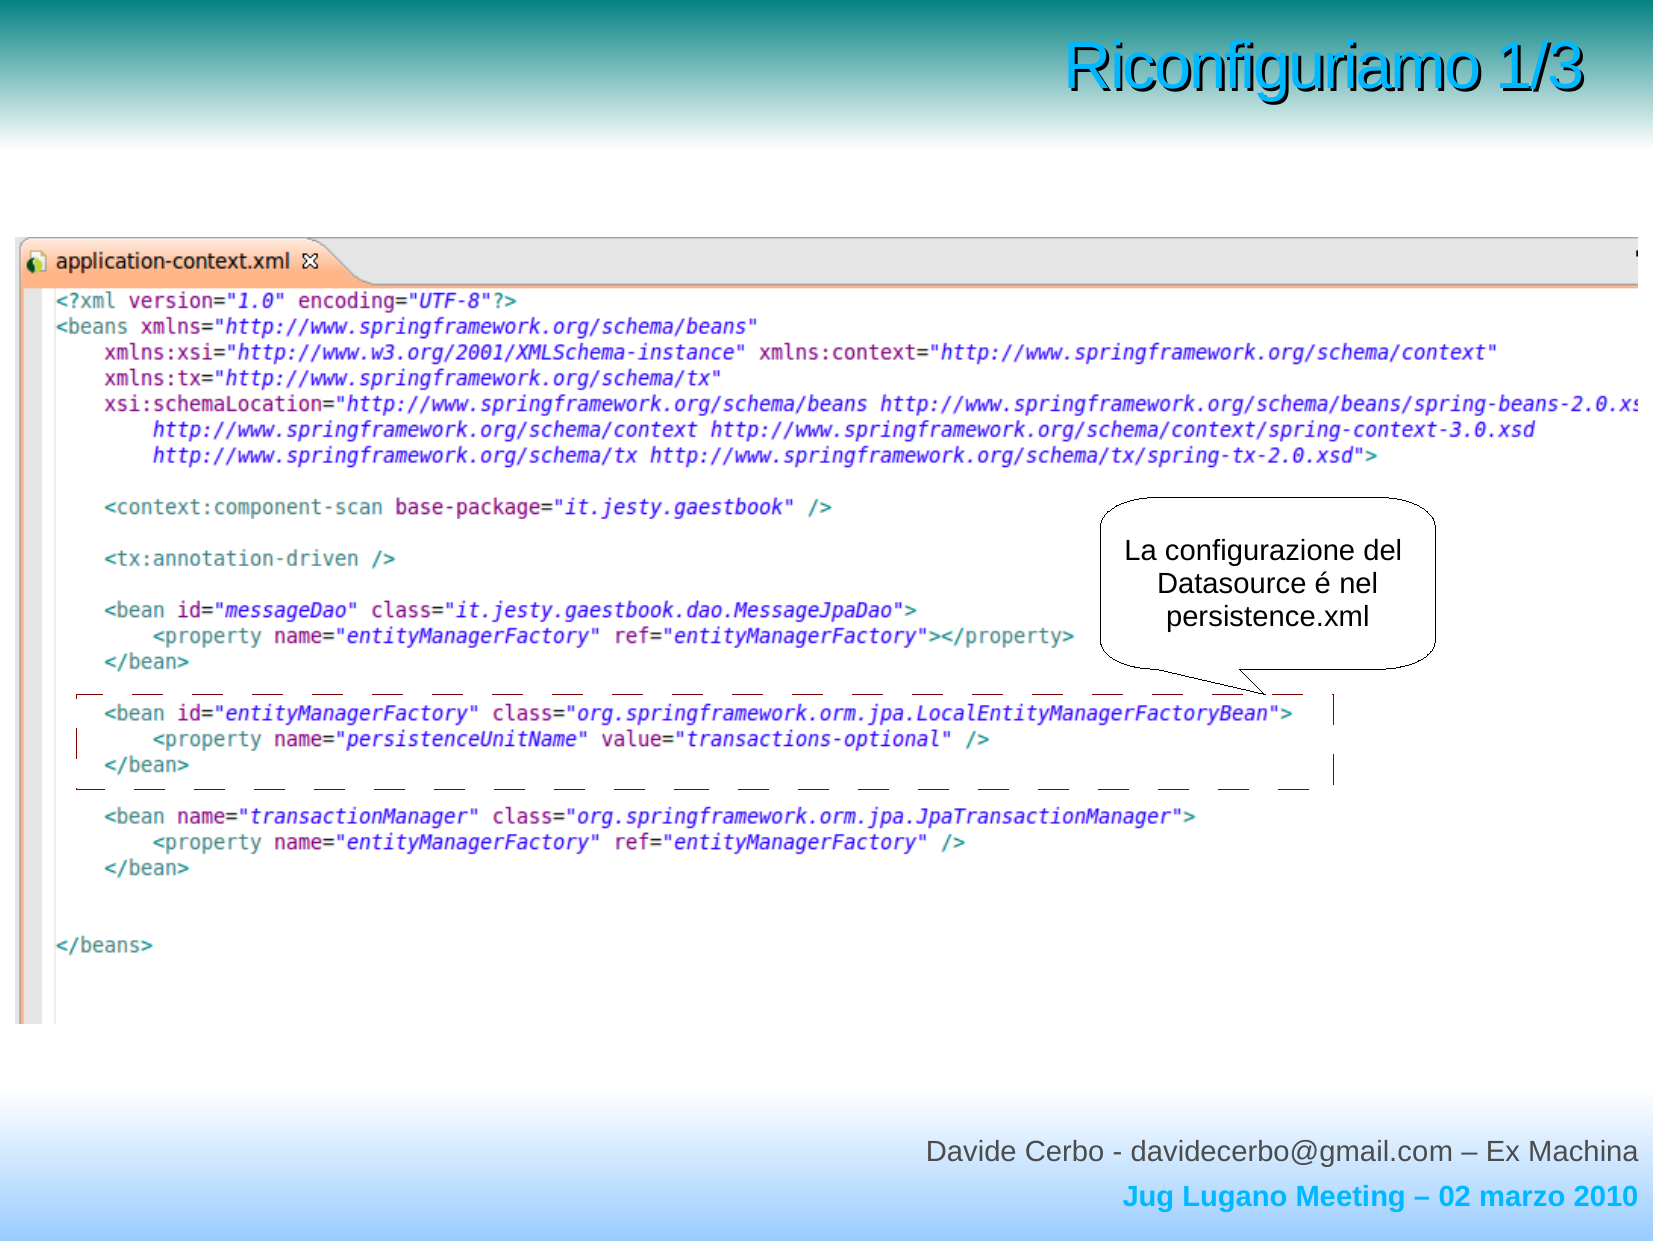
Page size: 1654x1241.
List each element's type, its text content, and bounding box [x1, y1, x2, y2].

title Riconfiguriamo 1/3 [108, 14, 1585, 117]
picture [15, 237, 1638, 1024]
text_box La configurazione del Datasource é nel persistence.xml [1100, 497, 1436, 695]
